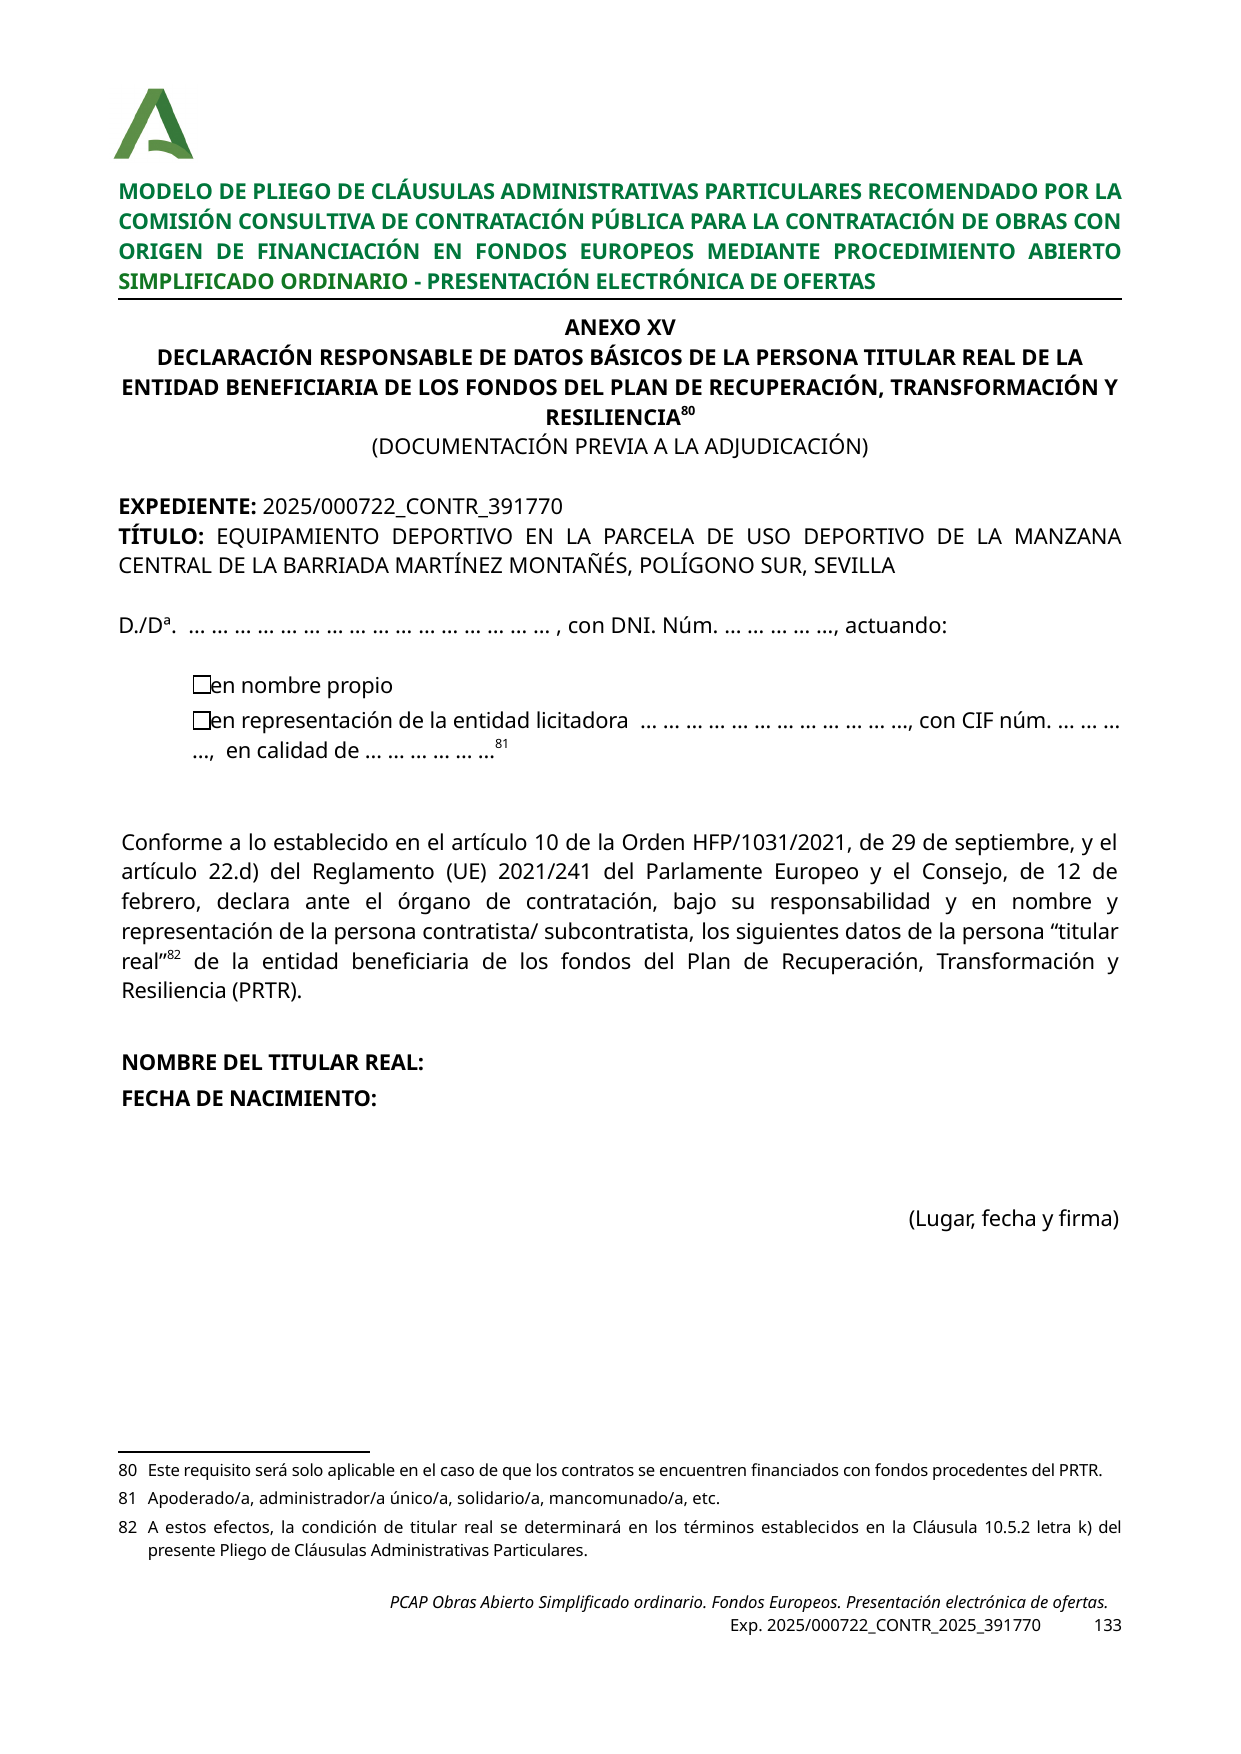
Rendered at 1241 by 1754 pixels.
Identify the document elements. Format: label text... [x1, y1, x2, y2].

text Este requisito será solo aplicable en el caso de que los contratos se encuentren financiados con fondos procedentes del PRTR. [118, 1458, 1122, 1481]
text en representación de la entidad licitadora … … … … … … … … … … … …, con CIF núm. … … … …, en calidad de … … … … … … [192, 706, 1122, 765]
text NOMBRE DEL TITULAR REAL: [118, 1044, 1122, 1077]
text EXPEDIENTE: 2025/000722_CONTR_391770 [118, 491, 1122, 521]
text A estos efectos, la condición de titular real se determinará en los términos establecidos en la Cláusula 10.5.2 letra k) del presente Pliego de Cláusulas Administrativas Particulares. [118, 1516, 1122, 1561]
text (Lugar, fecha y firma) [118, 1200, 1122, 1233]
text MODELO DE PLIEGO DE CLÁUSULAS ADMINISTRATIVAS PARTICULARES RECOMENDADO POR LA COMISIÓN CONSULTIVA DE CONTRATACIÓN PÚBLICA PARA LA CONTRATACIÓN DE OBRAS CON ORIGEN DE FINANCIACIÓN EN FONDOS EUROPEOS MEDIANTE PROCEDIMIENTO ABIERTO SIMPLIFICADO ORDINARIO - PRESENTACIÓN ELECTRÓNICA DE OFERTAS [118, 176, 1122, 298]
text D./Dª. … … … … … … … … … … … … … … … … , con DNI. Núm. … … … … …, actuando: [118, 610, 1122, 640]
text FECHA DE NACIMIENTO: [118, 1080, 1122, 1113]
text TÍTULO: EQUIPAMIENTO DEPORTIVO EN LA PARCELA DE USO DEPORTIVO DE LA MANZANA CENTRAL DE LA BARRIADA MARTÍNEZ MONTAÑÉS, POLÍGONO SUR, SEVILLA [118, 521, 1122, 580]
text DECLARACIÓN RESPONSABLE DE DATOS BÁSICOS DE LA PERSONA TITULAR REAL DE LA ENTIDAD BENEFICIARIA DE LOS FONDOS DEL PLAN DE RECUPERACIÓN, TRANSFORMACIÓN Y RESILIENCIA [118, 342, 1122, 431]
text en nombre propio [192, 670, 1122, 699]
text Apoderado/a, administrador/a único/a, solidario/a, mancomunado/a, etc. [118, 1487, 1122, 1509]
text (DOCUMENTACIÓN PREVIA A LA ADJUDICACIÓN) [118, 431, 1122, 461]
text ANEXO XV [118, 312, 1122, 342]
picture [109, 84, 198, 163]
text Conforme a lo establecido en el artículo 10 de la Orden HFP/1031/2021, de 29 de septiembre, y el artículo 22.d) del Reglamento (UE) 2021/241 del Parlamente Europeo y el Consejo, de 12 de febrero, declara ante el órgano de contratación, bajo su responsabilidad y en nombre y representación de la persona contratista/ subcontratista, los siguientes datos de la persona “titular real” de la entidad beneficiaria de los fondos del Plan de Recuperación, Transformación y Resiliencia (PRTR). [118, 824, 1122, 1005]
